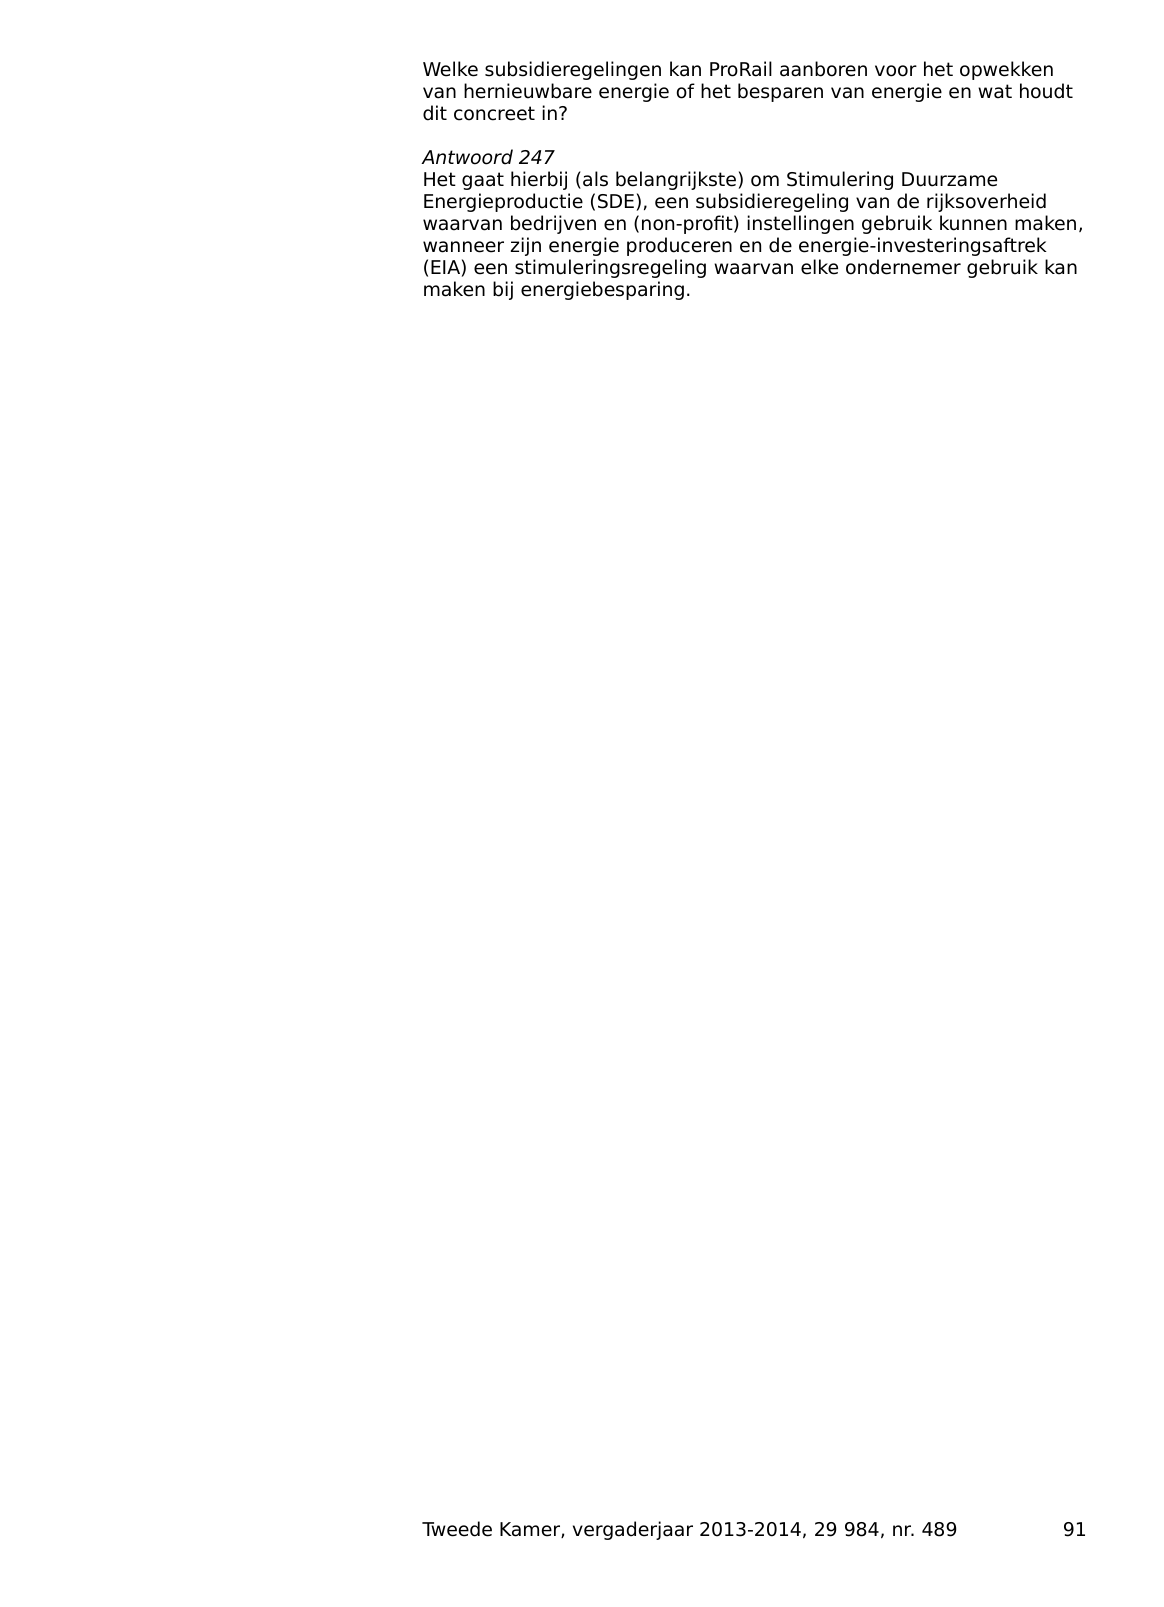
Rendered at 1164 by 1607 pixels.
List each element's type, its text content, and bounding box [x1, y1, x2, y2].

text Het gaat hierbij (als belangrijkste) om Stimulering Duurzame Energieproductie (SDE), een subsidieregeling van de rijksoverheid waarvan bedrijven en (non-profit) instellingen gebruik kunnen maken, wanneer zijn energie produceren en de energie-investeringsaftrek (EIA) een stimuleringsregeling waarvan elke ondernemer gebruik kan maken bij energiebesparing. [422, 169, 1087, 301]
text Welke subsidieregelingen kan ProRail aanboren voor het opwekken van hernieuwbare energie of het besparen van energie en wat houdt dit concreet in? [422, 59, 1087, 125]
text Antwoord 247 [422, 147, 1087, 169]
